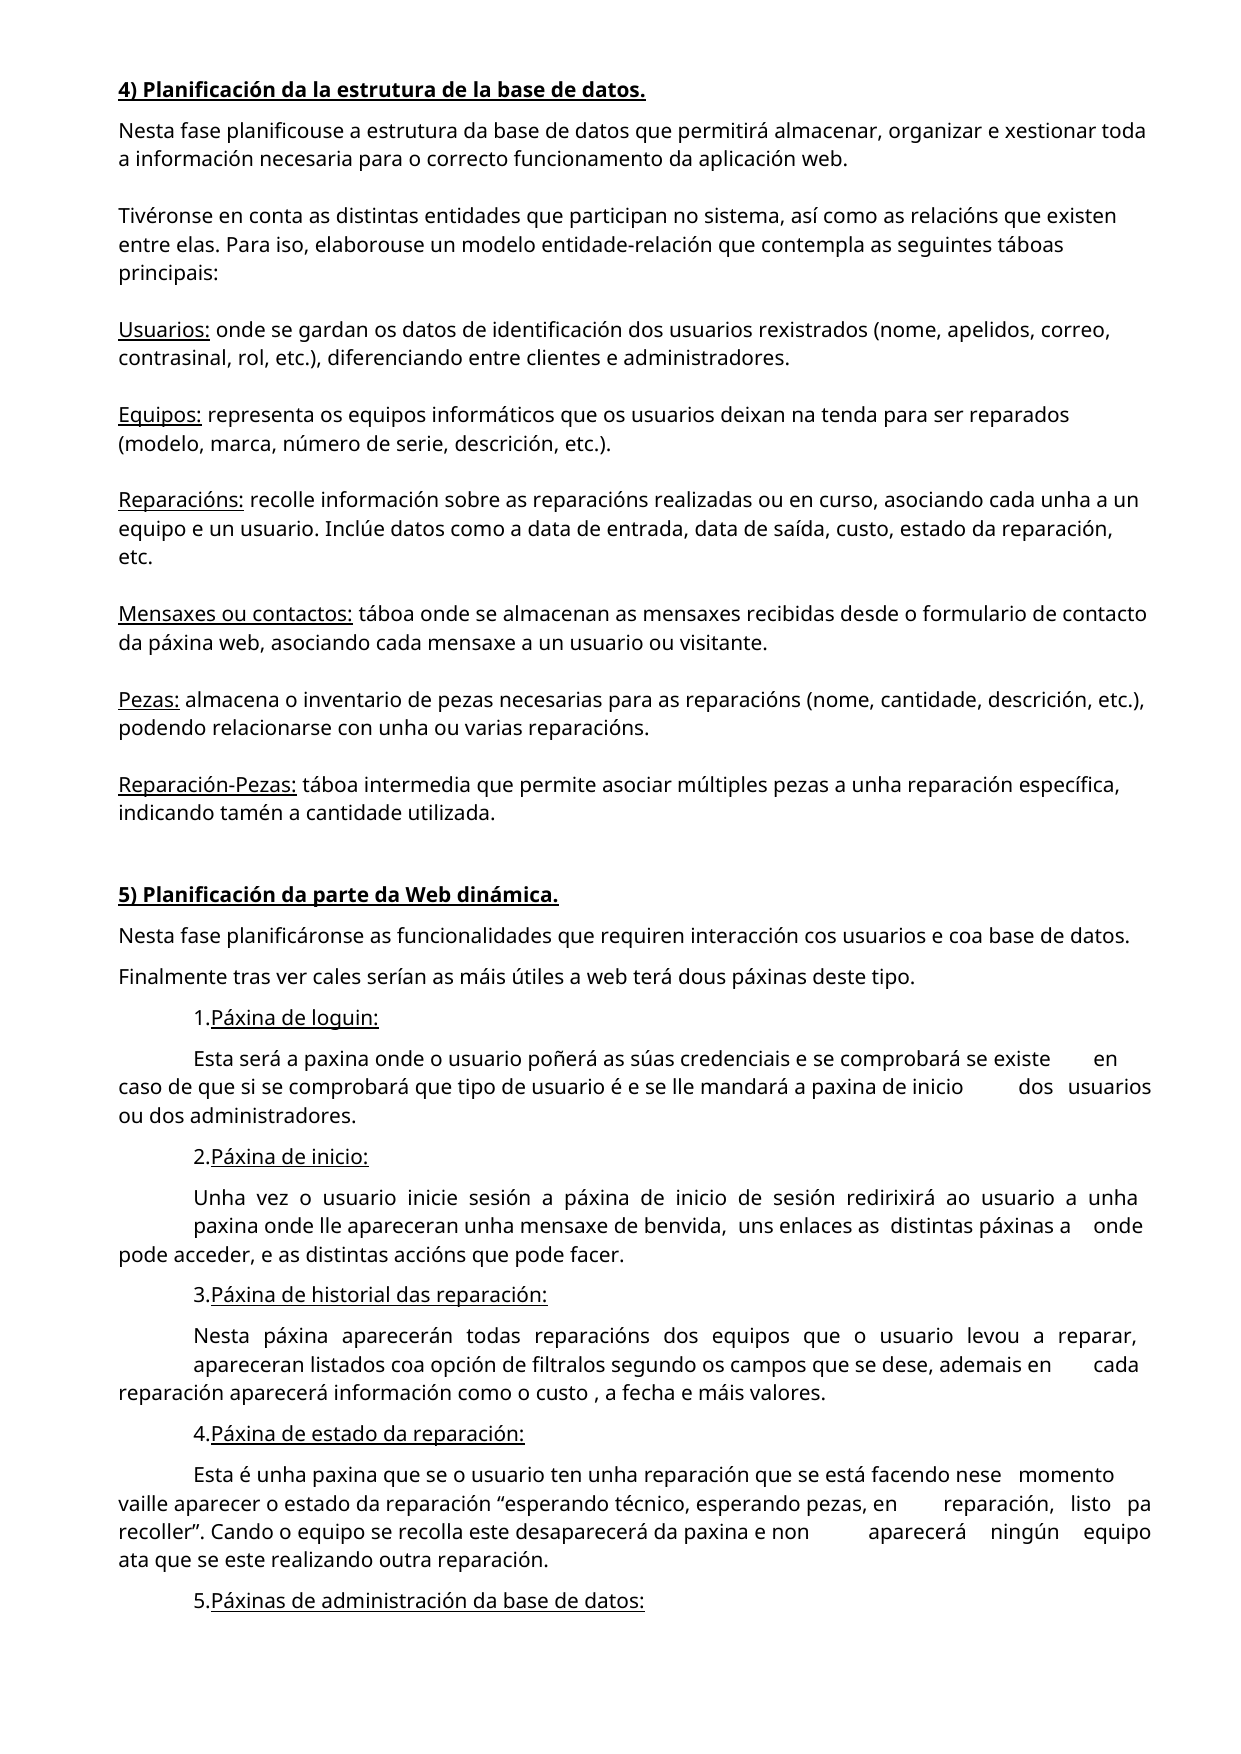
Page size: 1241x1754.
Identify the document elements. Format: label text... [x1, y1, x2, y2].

text 3.Páxina de historial das reparación: [118, 1281, 1152, 1309]
text 4) Planificación da la estrutura de la base de datos. [118, 75, 1152, 103]
text Nesta fase planificouse a estrutura da base de datos que permitirá almacenar, organizar e xestionar toda a información necesaria para o correcto funcionamento da aplicación web. Tivéronse en conta as distintas entidades que participan no sistema, así como as relacións que existen entre elas. Para iso, elaborouse un modelo entidade-relación que contempla as seguintes táboas principais: Usuarios: onde se gardan os datos de identificación dos usuarios rexistrados (nome, apelidos, correo, contrasinal, rol, etc.), diferenciando entre clientes e administradores. Equipos: representa os equipos informáticos que os usuarios deixan na tenda para ser reparados (modelo, marca, número de serie, descrición, etc.). Reparacións: recolle información sobre as reparacións realizadas ou en curso, asociando cada unha a un equipo e un usuario. Inclúe datos como a data de entrada, data de saída, custo, estado da reparación, etc. Mensaxes ou contactos: táboa onde se almacenan as mensaxes recibidas desde o formulario de contacto da páxina web, asociando cada mensaxe a un usuario ou visitante. Pezas: almacena o inventario de pezas necesarias para as reparacións (nome, cantidade, descrición, etc.), podendo relacionarse con unha ou varias reparacións. Reparación-Pezas: táboa intermedia que permite asociar múltiples pezas a unha reparación específica, indicando tamén a cantidade utilizada. [118, 116, 1152, 827]
text Nesta páxina aparecerán todas reparacións dos equipos que o usuario levou a reparar, apareceran listados coa opción de filtralos segundo os campos que se dese, ademais en cada reparación aparecerá información como o custo , a fecha e máis valores. [118, 1322, 1152, 1407]
text 5.Páxinas de administración da base de datos: [118, 1587, 1152, 1615]
text Esta será a paxina onde o usuario poñerá as súas credenciais e se comprobará se existe en caso de que si se comprobará que tipo de usuario é e se lle mandará a paxina de inicio dos usuarios ou dos administradores. [118, 1044, 1152, 1129]
text 1.Páxina de loguin: [118, 1003, 1152, 1032]
text Esta é unha paxina que se o usuario ten unha reparación que se está facendo nese momento vaille aparecer o estado da reparación “esperando técnico, esperando pezas, en reparación, listo pa recoller”. Cando o equipo se recolla este desaparecerá da paxina e non aparecerá ningún equipo ata que se este realizando outra reparación. [118, 1460, 1152, 1574]
text 4.Páxina de estado da reparación: [118, 1419, 1152, 1448]
text Nesta fase planificáronse as funcionalidades que requiren interacción cos usuarios e coa base de datos. [118, 921, 1152, 950]
text Finalmente tras ver cales serían as máis útiles a web terá dous páxinas deste tipo. [118, 962, 1152, 991]
text 2.Páxina de inicio: [118, 1142, 1152, 1170]
text Unha vez o usuario inicie sesión a páxina de inicio de sesión redirixirá ao usuario a unha paxina onde lle apareceran unha mensaxe de benvida, uns enlaces as distintas páxinas a onde pode acceder, e as distintas accións que pode facer. [118, 1183, 1152, 1268]
text 5) Planificación da parte da Web dinámica. [118, 880, 1152, 909]
